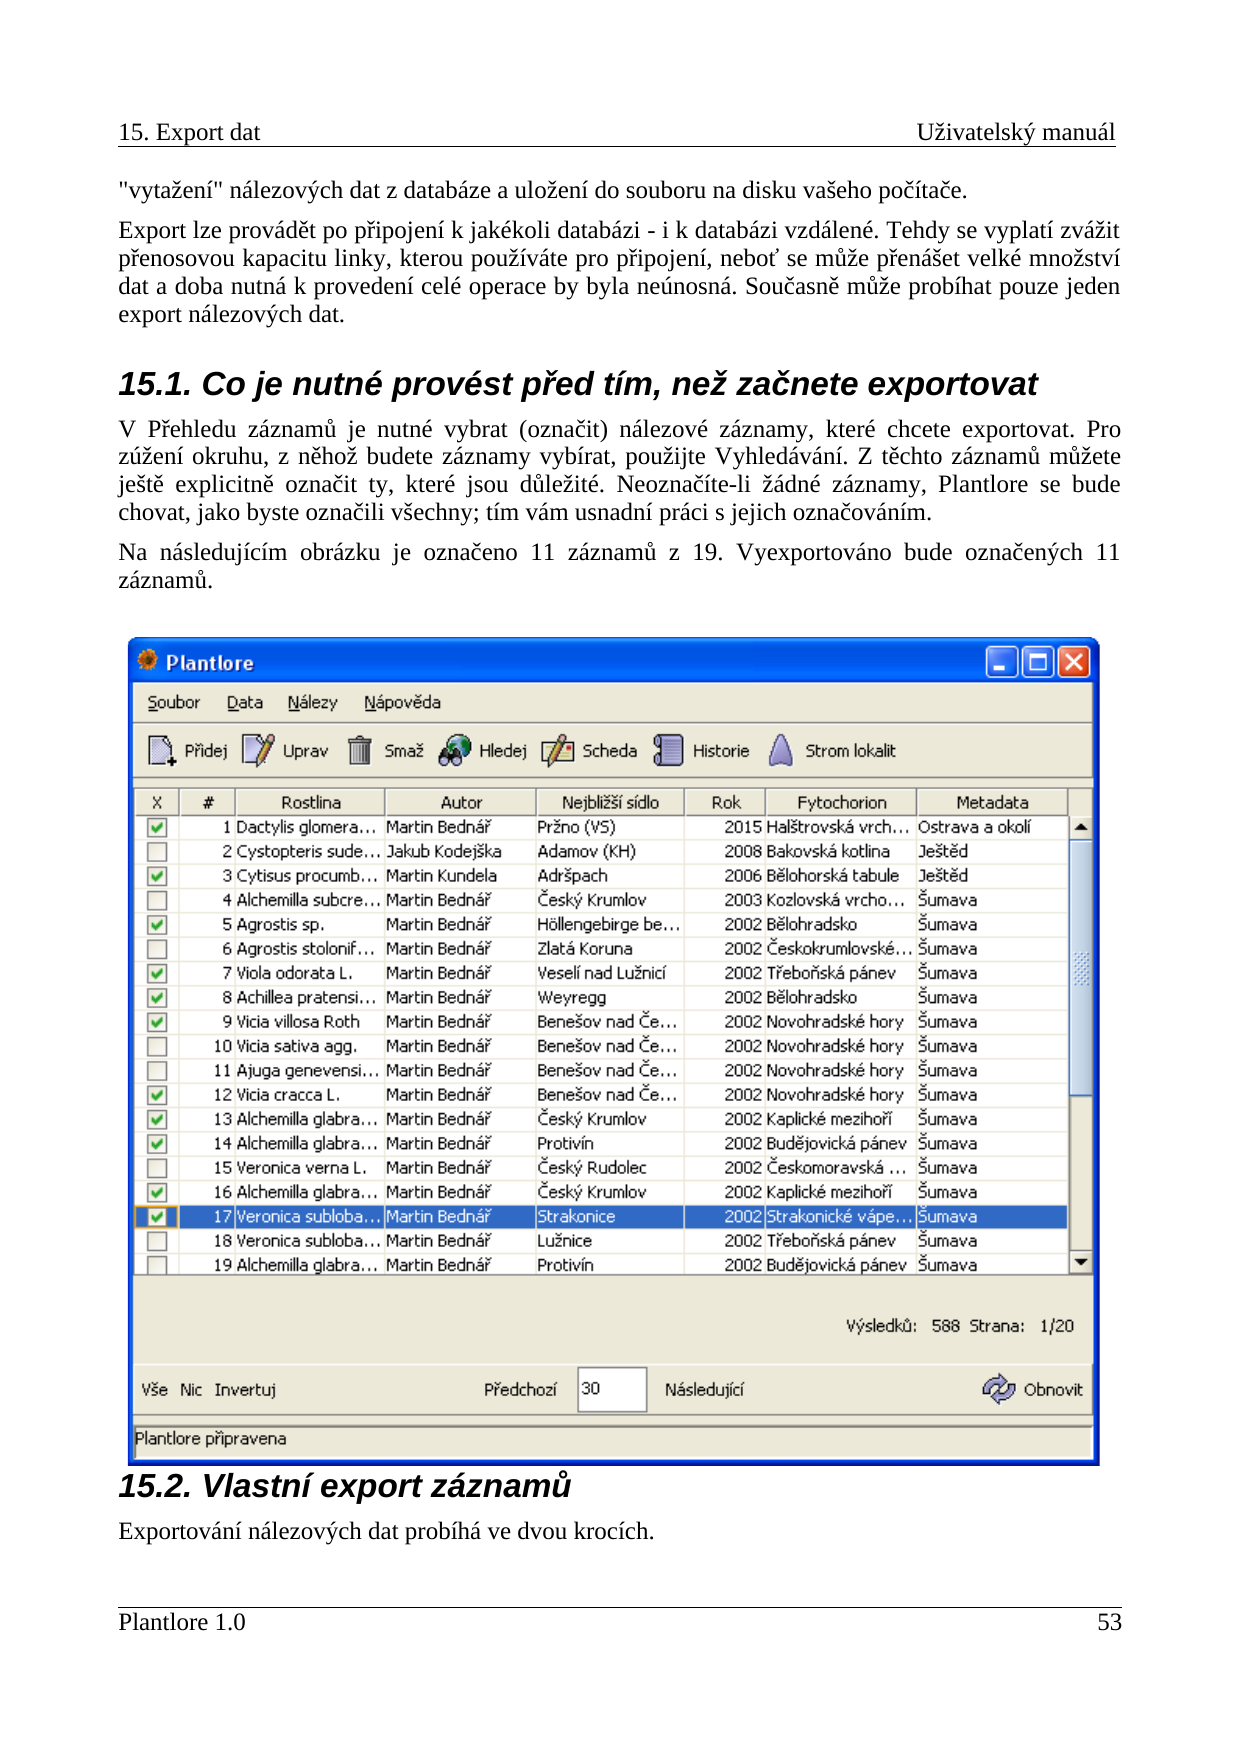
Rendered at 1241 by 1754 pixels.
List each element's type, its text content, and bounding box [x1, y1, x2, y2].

text Export lze provádět po připojení k jakékoli databázi - i k databázi vzdálené. Tehdy se vyplatí zvážit přenosovou kapacitu linky, kterou používáte pro připojení, neboť se může přenášet velké množství dat a doba nutná k provedení celé operace by byla neúnosná. Současně může probíhat pouze jeden export nálezových dat. [118, 217, 1122, 327]
picture [127, 637, 1100, 1466]
subtitle 15.1. Co je nutné provést před tím, než začnete exportovat [118, 365, 1122, 402]
subtitle 15.2. Vlastní export záznamů [118, 1466, 1122, 1505]
text Exportování nálezových dat probíhá ve dvou krocích. [118, 1517, 1122, 1545]
text V Přehledu záznamů je nutné vybrat (označit) nálezové záznamy, které chcete exportovat. Pro zúžení okruhu, z něhož budete záznamy vybírat, použijte Vyhledávání. Z těchto záznamů můžete ještě explicitně označit ty, které jsou důležité. Neoznačíte-li žádné záznamy, Plantlore se bude chovat, jako byste označili všechny; tím vám usnadní práci s jejich označováním. [118, 415, 1122, 526]
text "vytažení" nálezových dat z databáze a uložení do souboru na disku vašeho počítače. [118, 176, 1122, 204]
text Na následujícím obrázku je označeno 11 záznamů z 19. Vyexportováno bude označených 11 záznamů. [118, 538, 1122, 593]
